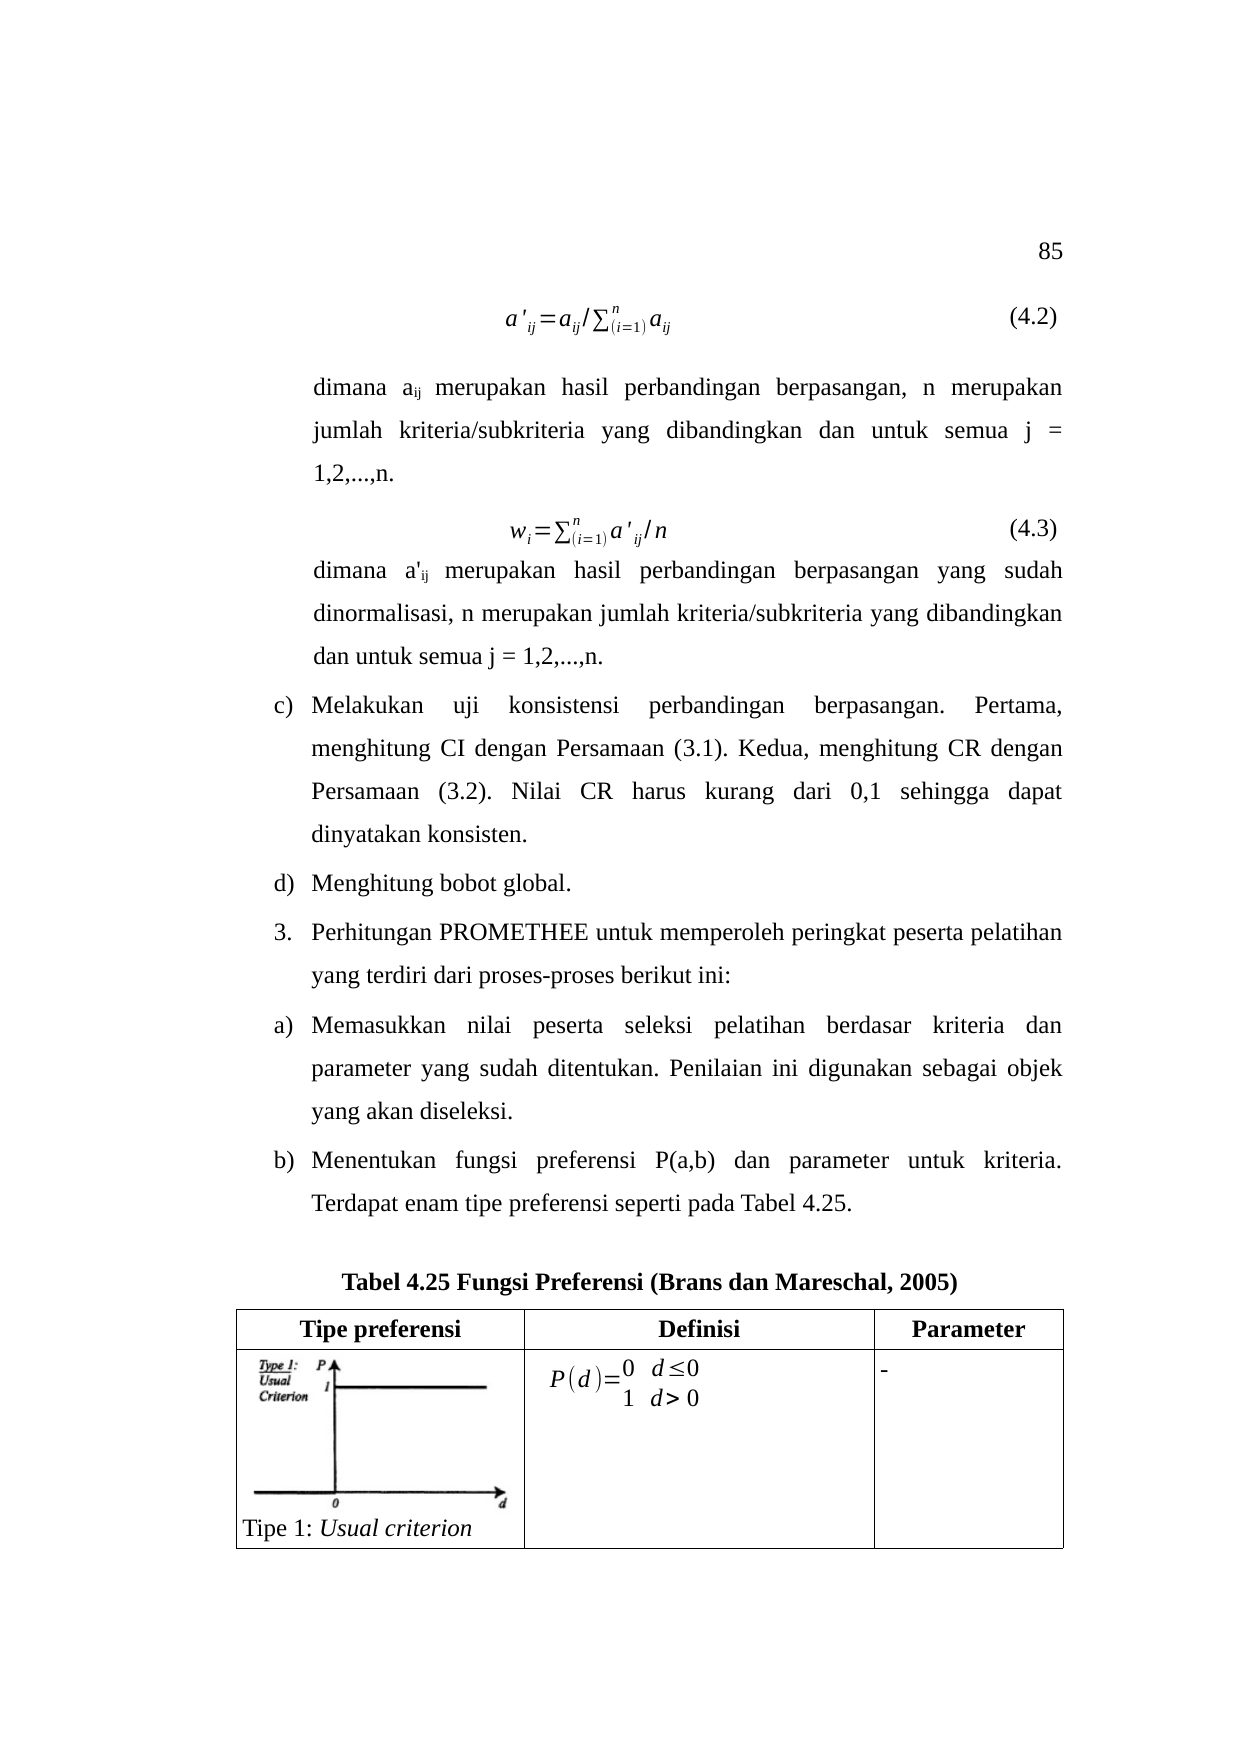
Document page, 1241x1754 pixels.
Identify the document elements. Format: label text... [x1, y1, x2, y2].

table_cell [237, 1350, 524, 1354]
picture [248, 1354, 513, 1514]
table_header (4.2) [939, 295, 1063, 343]
table_cell [525, 1350, 874, 1548]
table_cell [513, 1355, 524, 1513]
text dimana a'ij merupakan hasil perbandingan berpasangan yang sudah dinormalisasi, n merupakan jumlah kriteria/subkriteria yang dibandingkan dan untuk semua j = 1,2,...,n. [313, 555, 1063, 670]
list Perhitungan PROMETHEE untuk memperoleh peringkat peserta pelatihan yang terdiri dari proses-proses berikut ini: [274, 917, 1063, 989]
table_header [236, 295, 939, 343]
text Tabel 4.25 Fungsi Preferensi (Brans dan Mareschal, 2005) [236, 1267, 1063, 1296]
list Menentukan fungsi preferensi P(a,b) dan parameter untuk kriteria. Terdapat enam tipe preferensi seperti pada Tabel 4.25. [274, 1145, 1063, 1217]
table_header [236, 507, 939, 555]
list Memasukkan nilai peserta seleksi pelatihan berdasar kriteria dan parameter yang sudah ditentukan. Penilaian ini digunakan sebagai objek yang akan diseleksi. [274, 1010, 1063, 1125]
table_header Definisi [525, 1310, 874, 1349]
table_cell [237, 1355, 248, 1513]
table_header Tipe preferensi [237, 1310, 524, 1349]
list Menghitung bobot global. [274, 868, 1063, 897]
text dimana aij merupakan hasil perbandingan berpasangan, n merupakan jumlah kriteria/subkriteria yang dibandingkan dan untuk semua j = 1,2,...,n. [313, 372, 1063, 487]
list Melakukan uji konsistensi perbandingan berpasangan. Pertama, menghitung CI dengan Persamaan (3.1). Kedua, menghitung CR dengan Persamaan (3.2). Nilai CR harus kurang dari 0,1 sehingga dapat dinyatakan konsisten. [274, 690, 1063, 848]
table_header Parameter [875, 1310, 1063, 1349]
table_header (4.3) [939, 507, 1063, 555]
table_cell Tipe 1: Usual criterion [237, 1514, 524, 1548]
table_cell - [875, 1350, 1063, 1548]
